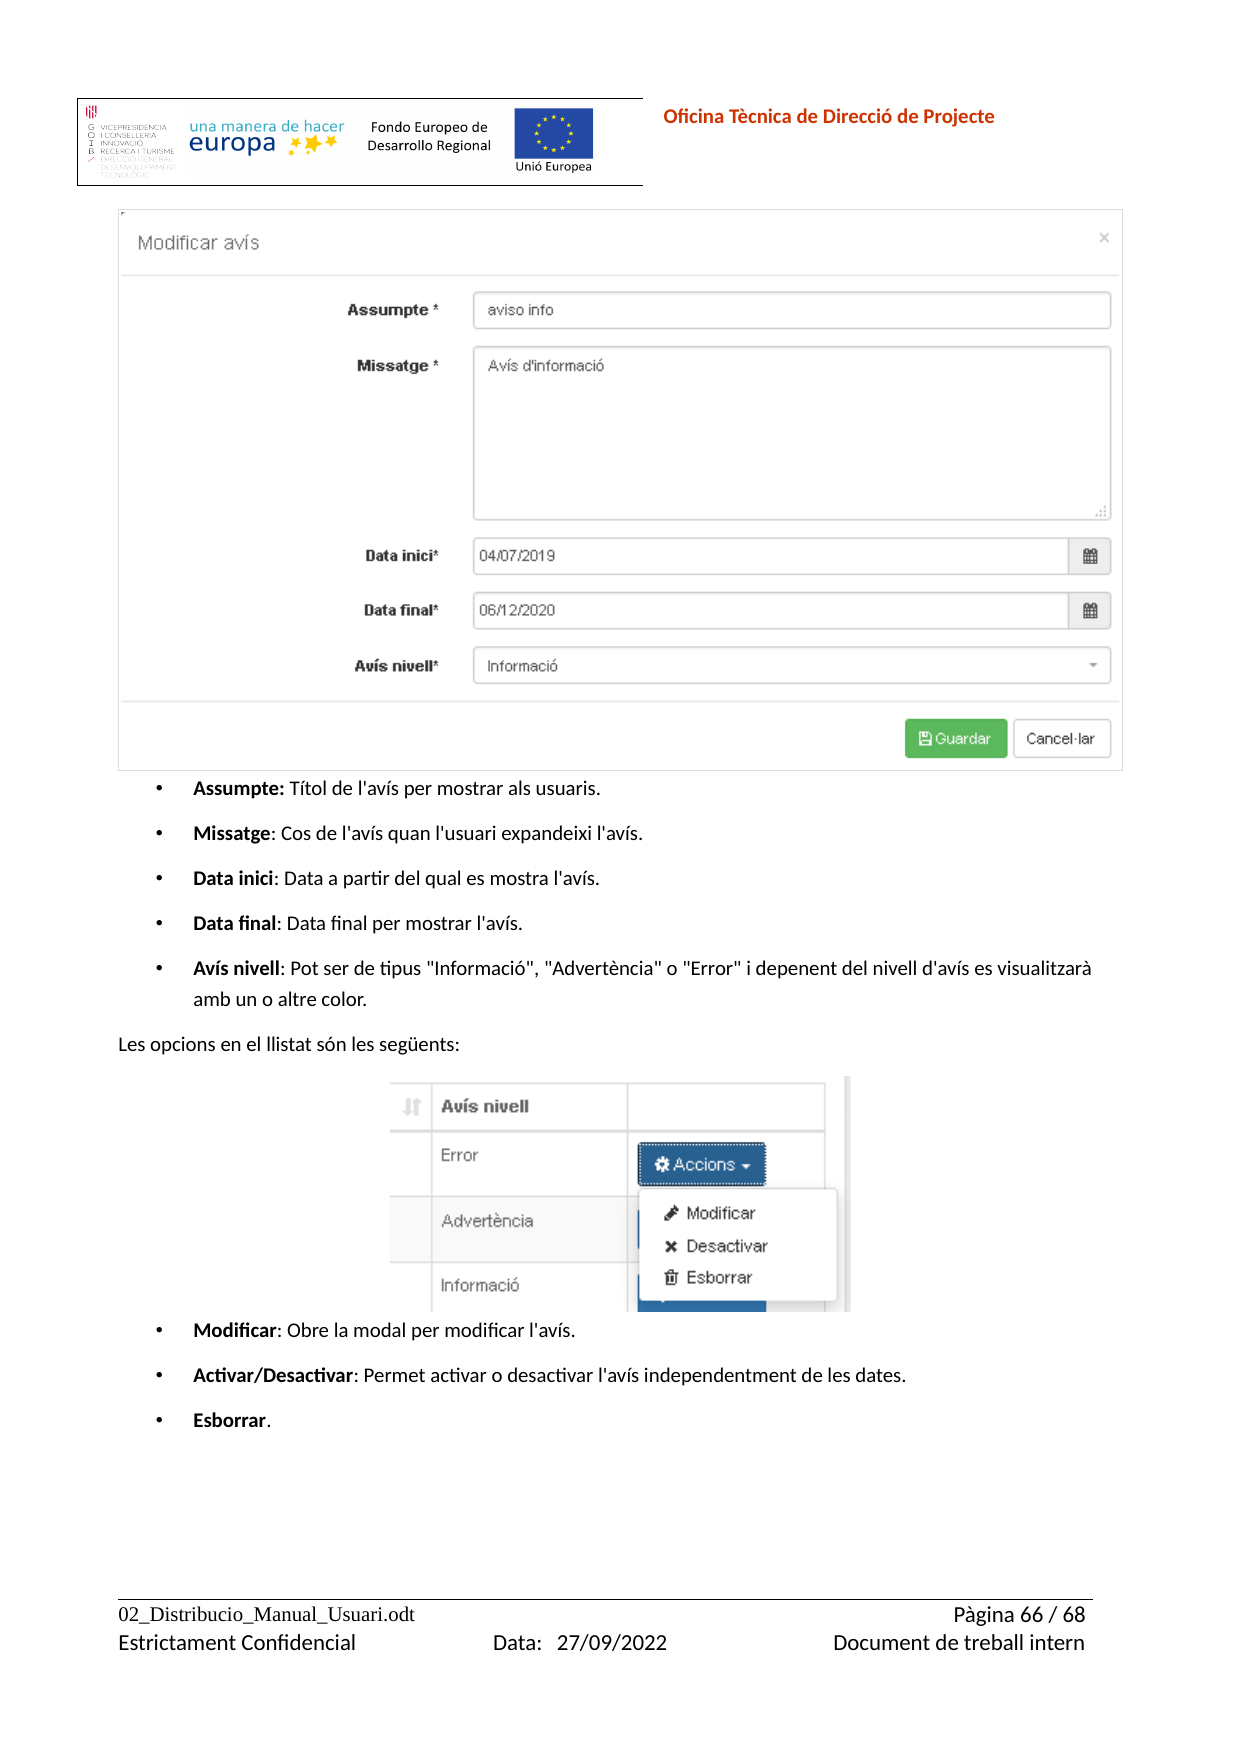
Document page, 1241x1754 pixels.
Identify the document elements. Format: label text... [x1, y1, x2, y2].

list Modificar: Obre la modal per modificar l'avís. [156, 1312, 1122, 1342]
list Esborrar. [156, 1407, 1122, 1432]
list Avís nivell: Pot ser de tipus "Informació", "Advertència" o "Error" i depenent del nivell d'avís es visualitzarà amb un o altre color. [156, 956, 1122, 1011]
text Les opcions en el llistat són les següents: [118, 1031, 1122, 1056]
picture [121, 212, 1119, 768]
list [119, 210, 1122, 770]
list Data final: Data final per mostrar l'avís. [156, 911, 1122, 936]
list Data inici: Data a partir del qual es mostra l'avís. [156, 866, 1122, 891]
picture [187, 103, 599, 180]
picture [389, 1076, 851, 1312]
list Activar/Desactivar: Permet activar o desactivar l'avís independentment de les dates. [156, 1362, 1122, 1387]
list Missatge: Cos de l'avís quan l'usuari expandeixi l'avís. [156, 821, 1122, 846]
picture [82, 103, 181, 180]
list Assumpte: Títol de l'avís per mostrar als usuaris. [156, 771, 1122, 801]
